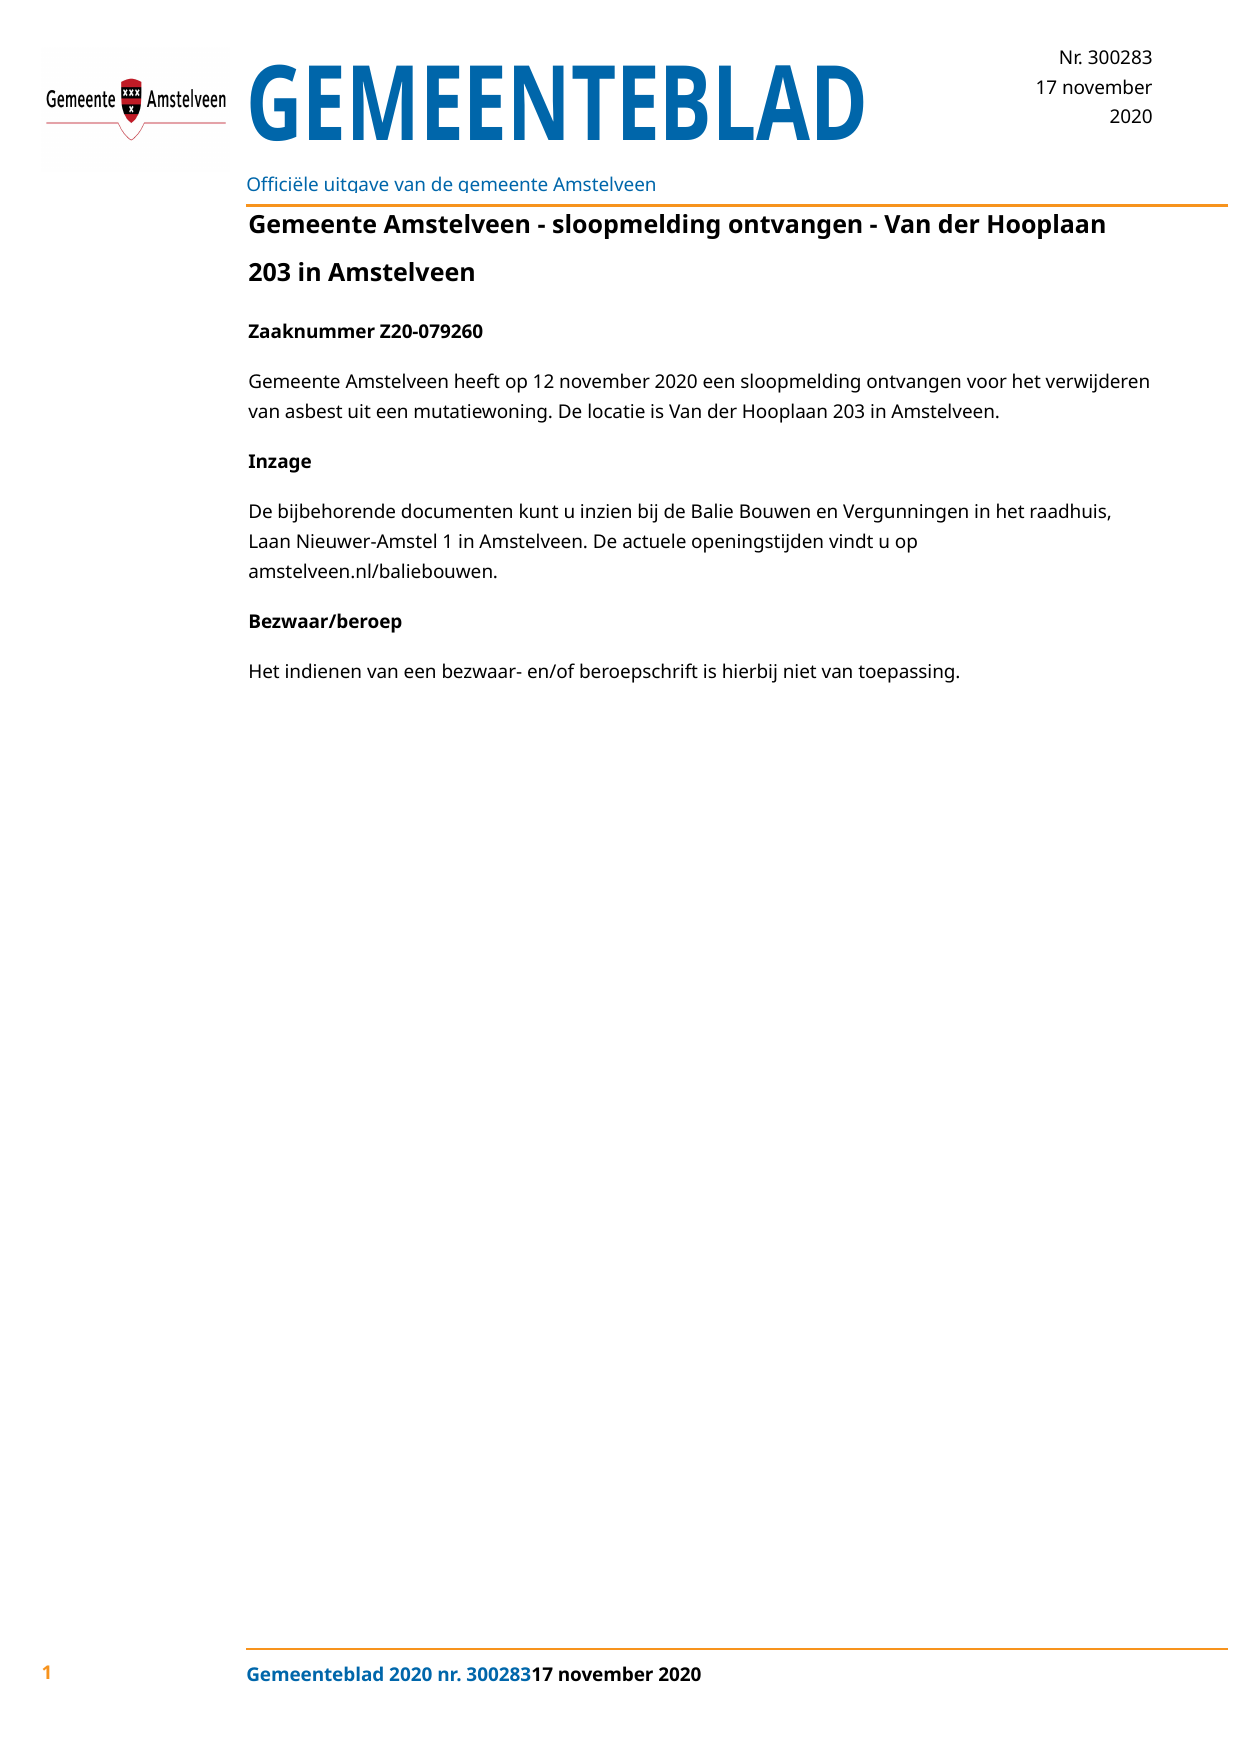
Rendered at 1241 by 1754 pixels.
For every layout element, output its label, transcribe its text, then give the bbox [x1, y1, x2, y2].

text Zaaknummer Z20-079260 [248, 318, 1152, 344]
text Inzage [248, 448, 1152, 474]
text Gemeente Amstelveen - sloopmelding ontvangen - Van der Hooplaan 203 in Amstelveen [248, 207, 1152, 288]
picture [41, 47, 231, 172]
text De bijbehorende documenten kunt u inzien bij de Balie Bouwen en Vergunningen in het raadhuis, Laan Nieuwer-Amstel 1 in Amstelveen. De actuele openingstijden vindt u op amstelveen.nl/baliebouwen. [248, 499, 1152, 584]
text Bezwaar/beroep [248, 608, 1152, 634]
text Gemeente Amstelveen heeft op 12 november 2020 een sloopmelding ontvangen voor het verwijderen van asbest uit een mutatiewoning. De locatie is Van der Hooplaan 203 in Amstelveen. [248, 368, 1152, 424]
text Het indienen van een bezwaar- en/of beroepschrift is hierbij niet van toepassing. [248, 659, 1152, 684]
